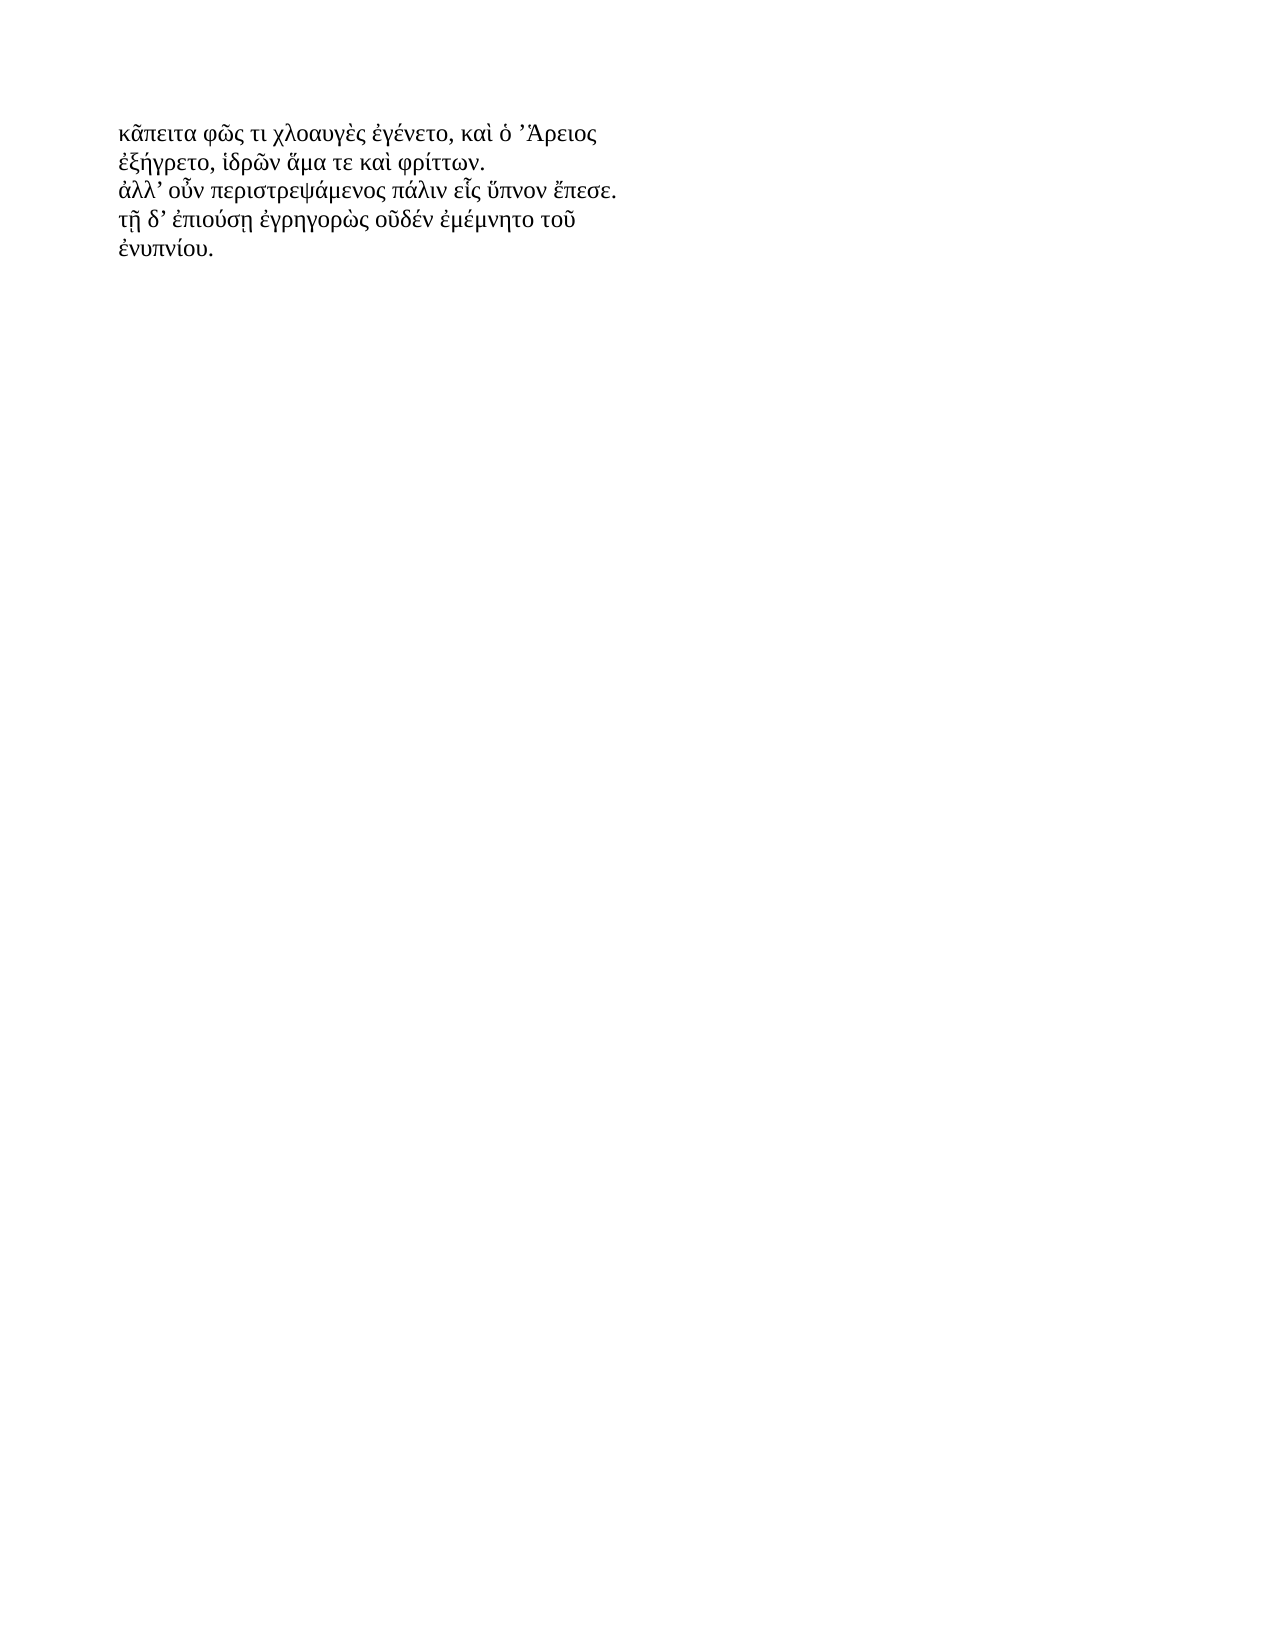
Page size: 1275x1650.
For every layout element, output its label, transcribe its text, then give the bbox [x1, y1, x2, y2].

table_cell κᾶπειτα φῶς τι χλοαυγὲς ἐγένετο, καὶ ὁ ’Ἁρειος ἐξήγρετο, ἱδρῶν ἅμα τε καὶ φρίττων. ἀλλ’ οὖν περιστρεψάμενος πάλιν εἷς ὕπνον ἔπεσε. τῇ δ’ ἐπιούσῃ ἐγρηγορὼς οῦδέν ἐμέμνητο τοῦ ἐνυπνίου. [118, 118, 637, 262]
